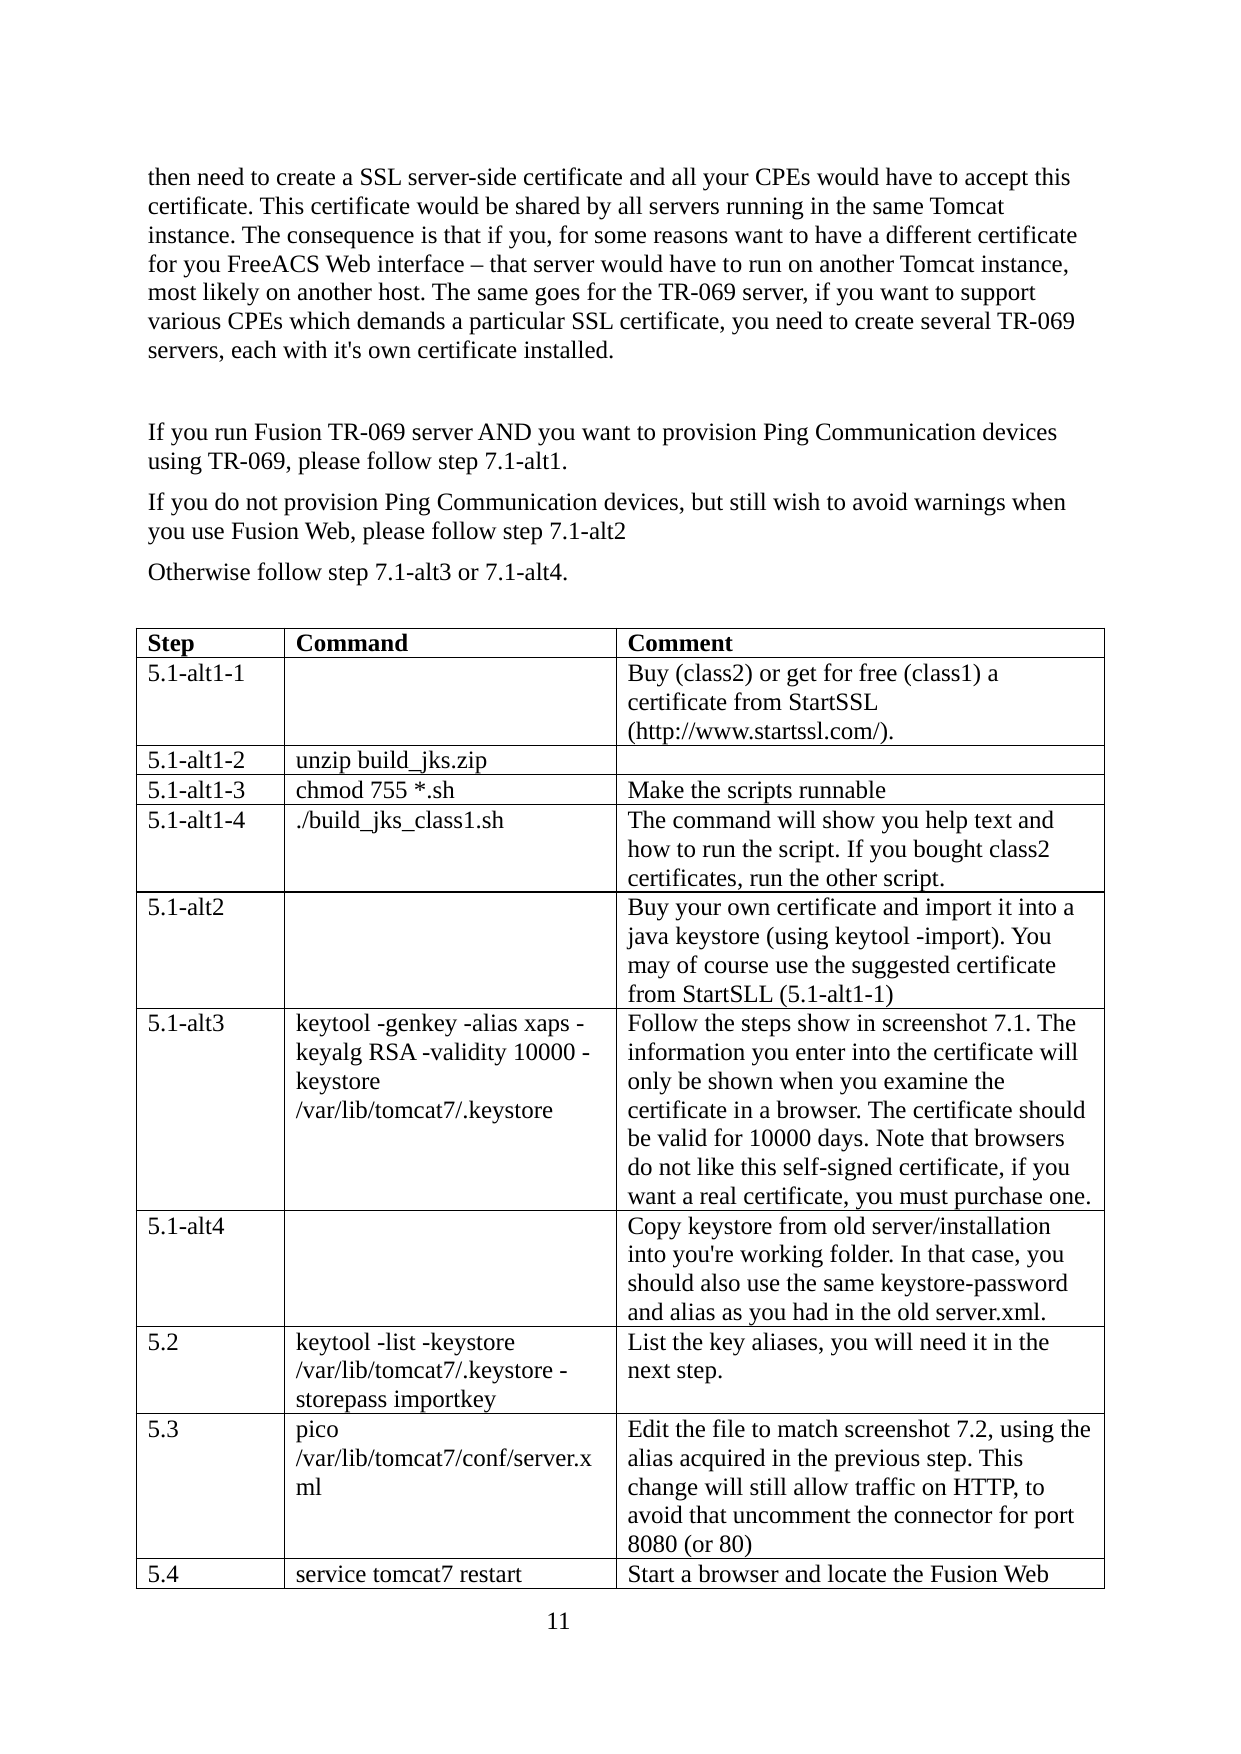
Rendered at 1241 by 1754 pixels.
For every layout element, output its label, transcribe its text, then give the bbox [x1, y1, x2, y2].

table_cell 5.2 [137, 1327, 284, 1413]
table_cell keytool -genkey -alias xaps -keyalg RSA -validity 10000 -keystore /var/lib/tomcat7/.keystore [285, 1009, 616, 1210]
table_cell 5.4 [137, 1559, 284, 1588]
text If you do not provision Ping Communication devices, but still wish to avoid warnings when you use Fusion Web, please follow step 7.1-alt2 [148, 487, 1092, 545]
table_cell Make the scripts runnable [617, 775, 1104, 804]
table_cell 5.3 [137, 1414, 284, 1558]
table_header Step [137, 629, 284, 657]
table_cell 5.1-alt3 [137, 1009, 284, 1210]
table_cell ./build_jks_class1.sh [285, 805, 616, 891]
table_cell [285, 658, 616, 744]
table_cell List the key aliases, you will need it in the next step. [617, 1327, 1104, 1413]
table_cell 5.1-alt4 [137, 1211, 284, 1326]
table_header Comment [617, 629, 1104, 657]
table_cell The command will show you help text and how to run the script. If you bought class2 certificates, run the other script. [617, 805, 1104, 891]
table_cell 5.1-alt1-3 [137, 775, 284, 804]
table_cell 5.1-alt2 [137, 893, 284, 1007]
table_cell 5.1-alt1-2 [137, 746, 284, 774]
table_cell 5.1-alt1-4 [137, 805, 284, 891]
table_cell [285, 1211, 616, 1326]
table_cell [285, 893, 616, 1007]
text then need to create a SSL server-side certificate and all your CPEs would have to accept this certificate. This certificate would be shared by all servers running in the same Tomcat instance. The consequence is that if you, for some reasons want to have a different certificate for you FreeACS Web interface – that server would have to run on another Tomcat instance, most likely on another host. The same goes for the TR-069 server, if you want to support various CPEs which demands a particular SSL certificate, you need to create several TR-069 servers, each with it's own certificate installed. [148, 162, 1092, 364]
table_cell Copy keystore from old server/installation into you're working folder. In that case, you should also use the same keystore-password and alias as you had in the old server.xml. [617, 1211, 1104, 1326]
table_cell keytool -list -keystore /var/lib/tomcat7/.keystore -storepass importkey [285, 1327, 616, 1413]
table_cell Buy (class2) or get for free (class1) a certificate from StartSSL (http://www.startssl.com/). [617, 658, 1104, 744]
table_cell chmod 755 *.sh [285, 775, 616, 804]
table_cell Start a browser and locate the Fusion Web [617, 1559, 1104, 1588]
table_cell pico /var/lib/tomcat7/conf/server.xml [285, 1414, 616, 1558]
table_cell 5.1-alt1-1 [137, 658, 284, 744]
text Otherwise follow step 7.1-alt3 or 7.1-alt4. [148, 557, 1092, 586]
table_cell Follow the steps show in screenshot 7.1. The information you enter into the certificate will only be shown when you examine the certificate in a browser. The certificate should be valid for 10000 days. Note that browsers do not like this self-signed certificate, if you want a real certificate, you must purchase one. [617, 1009, 1104, 1210]
table_cell service tomcat7 restart [285, 1559, 616, 1588]
table_cell [617, 746, 1104, 774]
table_cell Buy your own certificate and import it into a java keystore (using keytool -import). You may of course use the suggested certificate from StartSLL (5.1-alt1-1) [617, 893, 1104, 1007]
text If you run Fusion TR-069 server AND you want to provision Ping Communication devices using TR-069, please follow step 7.1-alt1. [148, 417, 1092, 475]
table_cell Edit the file to match screenshot 7.2, using the alias acquired in the previous step. This change will still allow traffic on HTTP, to avoid that uncomment the connector for port 8080 (or 80) [617, 1414, 1104, 1558]
table_header Command [285, 629, 616, 657]
table_cell unzip build_jks.zip [285, 746, 616, 774]
